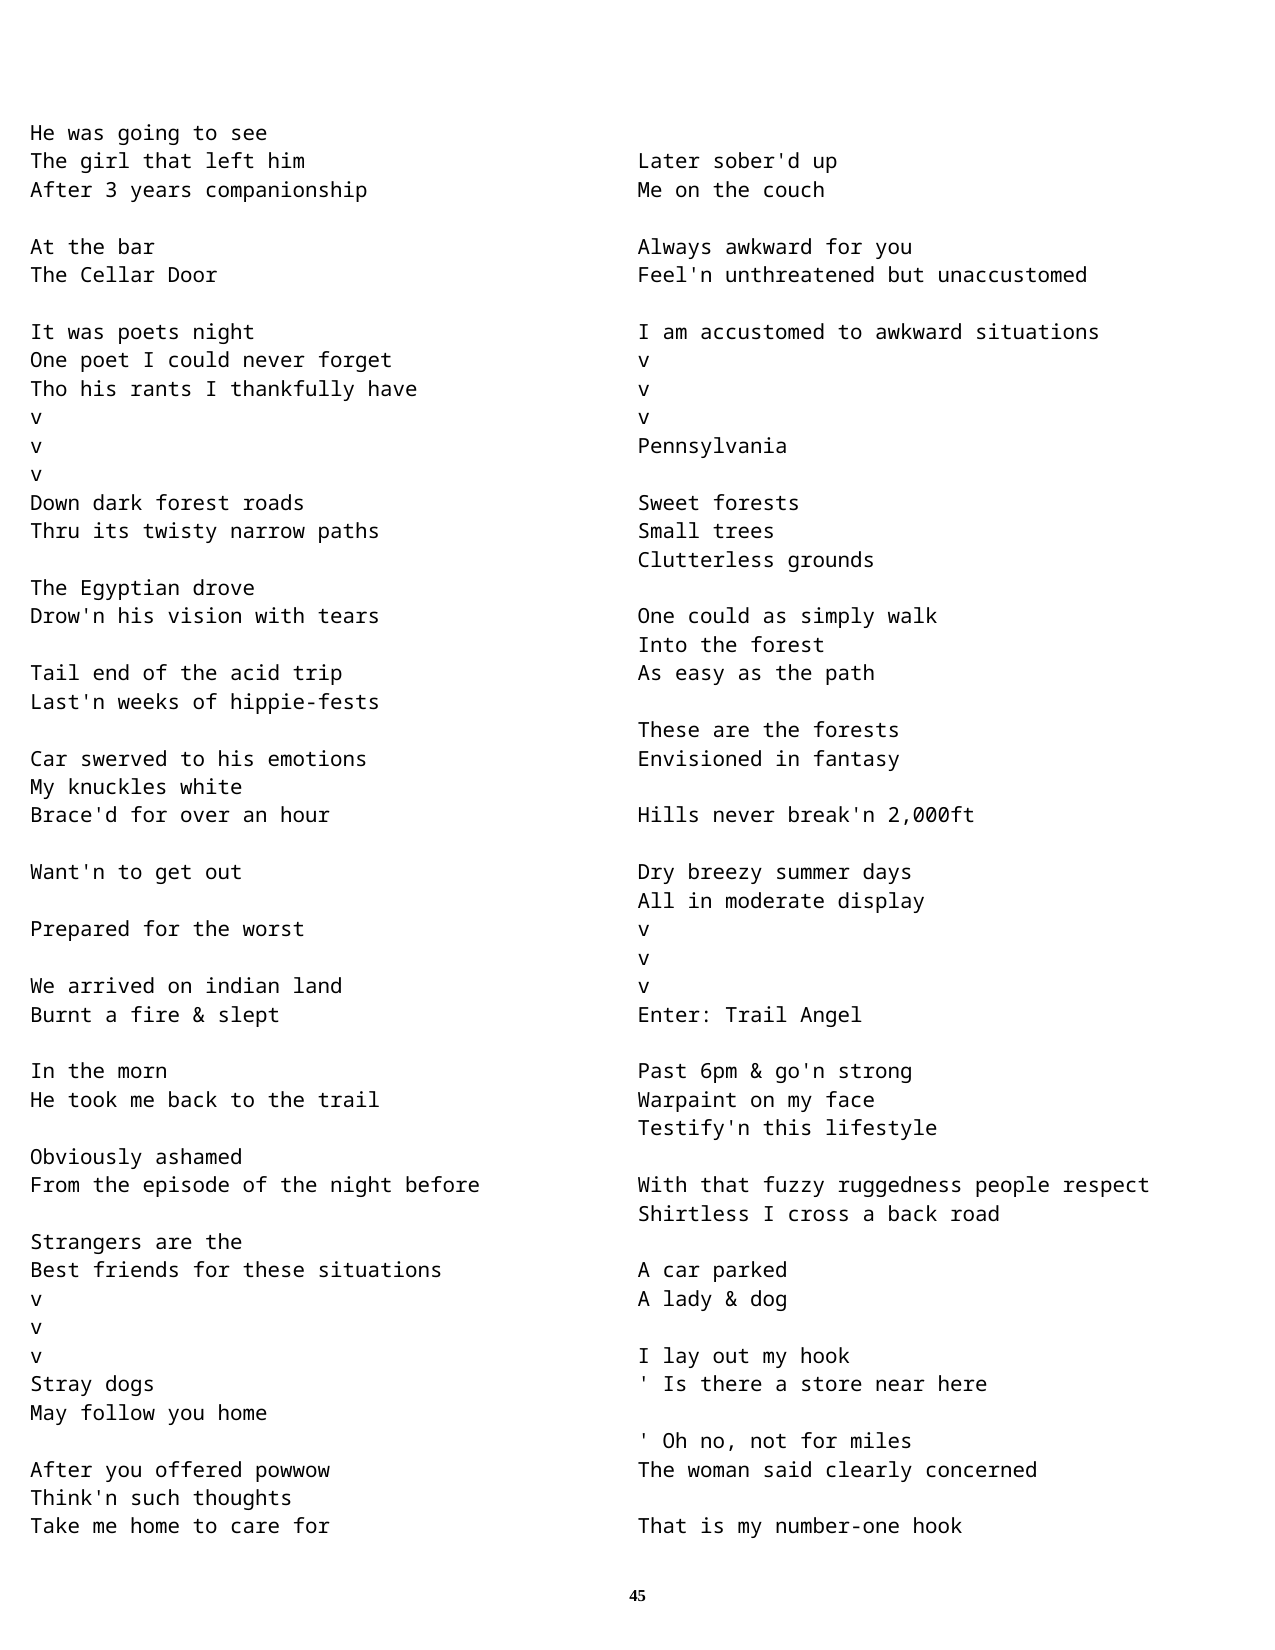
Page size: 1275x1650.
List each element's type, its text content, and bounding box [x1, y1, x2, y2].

text A lady & dog [637, 1284, 1245, 1312]
text ' Is there a store near here [637, 1369, 1245, 1398]
text My knuckles white [30, 772, 637, 801]
text Want'n to get out [30, 857, 637, 886]
text We arrived on indian land [30, 971, 637, 1000]
text After 3 years companionship [30, 175, 637, 203]
text v [637, 971, 1245, 1000]
text Small trees [637, 516, 1245, 545]
text Pennsylvania [637, 431, 1245, 459]
text That is my number-one hook [637, 1512, 1245, 1540]
text ' Oh no, not for miles [637, 1426, 1245, 1455]
text Always awkward for you [637, 232, 1245, 260]
text Dry breezy summer days [637, 857, 1245, 886]
text v [637, 914, 1245, 943]
text Sweet forests [637, 488, 1245, 516]
text Later sober'd up [637, 147, 1245, 175]
text Strangers are the [30, 1227, 637, 1256]
text Take me home to care for [30, 1512, 637, 1540]
text May follow you home [30, 1398, 637, 1426]
text Burnt a fire & slept [30, 1000, 637, 1028]
text Clutterless grounds [637, 545, 1245, 573]
text Into the forest [637, 630, 1245, 658]
text v [30, 1341, 637, 1369]
text The girl that left him [30, 147, 637, 175]
text These are the forests [637, 715, 1245, 744]
text Shirtless I cross a back road [637, 1199, 1245, 1227]
text As easy as the path [637, 658, 1245, 687]
text Stray dogs [30, 1369, 637, 1398]
text Obviously ashamed [30, 1142, 637, 1170]
text He took me back to the trail [30, 1085, 637, 1113]
text I am accustomed to awkward situations [637, 317, 1245, 346]
text Car swerved to his emotions [30, 744, 637, 772]
text Think'n such thoughts [30, 1483, 637, 1512]
text It was poets night [30, 317, 637, 346]
text At the bar [30, 232, 637, 260]
text Thru its twisty narrow paths [30, 516, 637, 545]
text Tho his rants I thankfully have [30, 374, 637, 402]
text Drow'n his vision with tears [30, 602, 637, 630]
text Brace'd for over an hour [30, 801, 637, 829]
text v [30, 431, 637, 459]
text The woman said clearly concerned [637, 1455, 1245, 1483]
text v [30, 1312, 637, 1341]
text v [637, 943, 1245, 971]
text In the morn [30, 1057, 637, 1085]
text The Egyptian drove [30, 573, 637, 602]
text v [637, 346, 1245, 374]
text A car parked [637, 1256, 1245, 1284]
text Feel'n unthreatened but unaccustomed [637, 260, 1245, 289]
text Hills never break'n 2,000ft [637, 801, 1245, 829]
text From the episode of the night before [30, 1170, 637, 1199]
text Best friends for these situations [30, 1256, 637, 1284]
text He was going to see [30, 118, 637, 147]
text Prepared for the worst [30, 914, 637, 943]
text Down dark forest roads [30, 488, 637, 516]
text v [30, 402, 637, 431]
text The Cellar Door [30, 260, 637, 289]
text v [637, 402, 1245, 431]
text Testify'n this lifestyle [637, 1113, 1245, 1142]
text Past 6pm & go'n strong [637, 1057, 1245, 1085]
text Last'n weeks of hippie-fests [30, 687, 637, 715]
text One poet I could never forget [30, 346, 637, 374]
text v [30, 459, 637, 488]
text All in moderate display [637, 886, 1245, 914]
text Envisioned in fantasy [637, 744, 1245, 772]
text Me on the couch [637, 175, 1245, 203]
text Enter: Trail Angel [637, 1000, 1245, 1028]
text Tail end of the acid trip [30, 658, 637, 687]
text One could as simply walk [637, 602, 1245, 630]
text With that fuzzy ruggedness people respect [637, 1170, 1245, 1199]
text I lay out my hook [637, 1341, 1245, 1369]
text v [30, 1284, 637, 1312]
text v [637, 374, 1245, 402]
text Warpaint on my face [637, 1085, 1245, 1113]
text After you offered powwow [30, 1455, 637, 1483]
